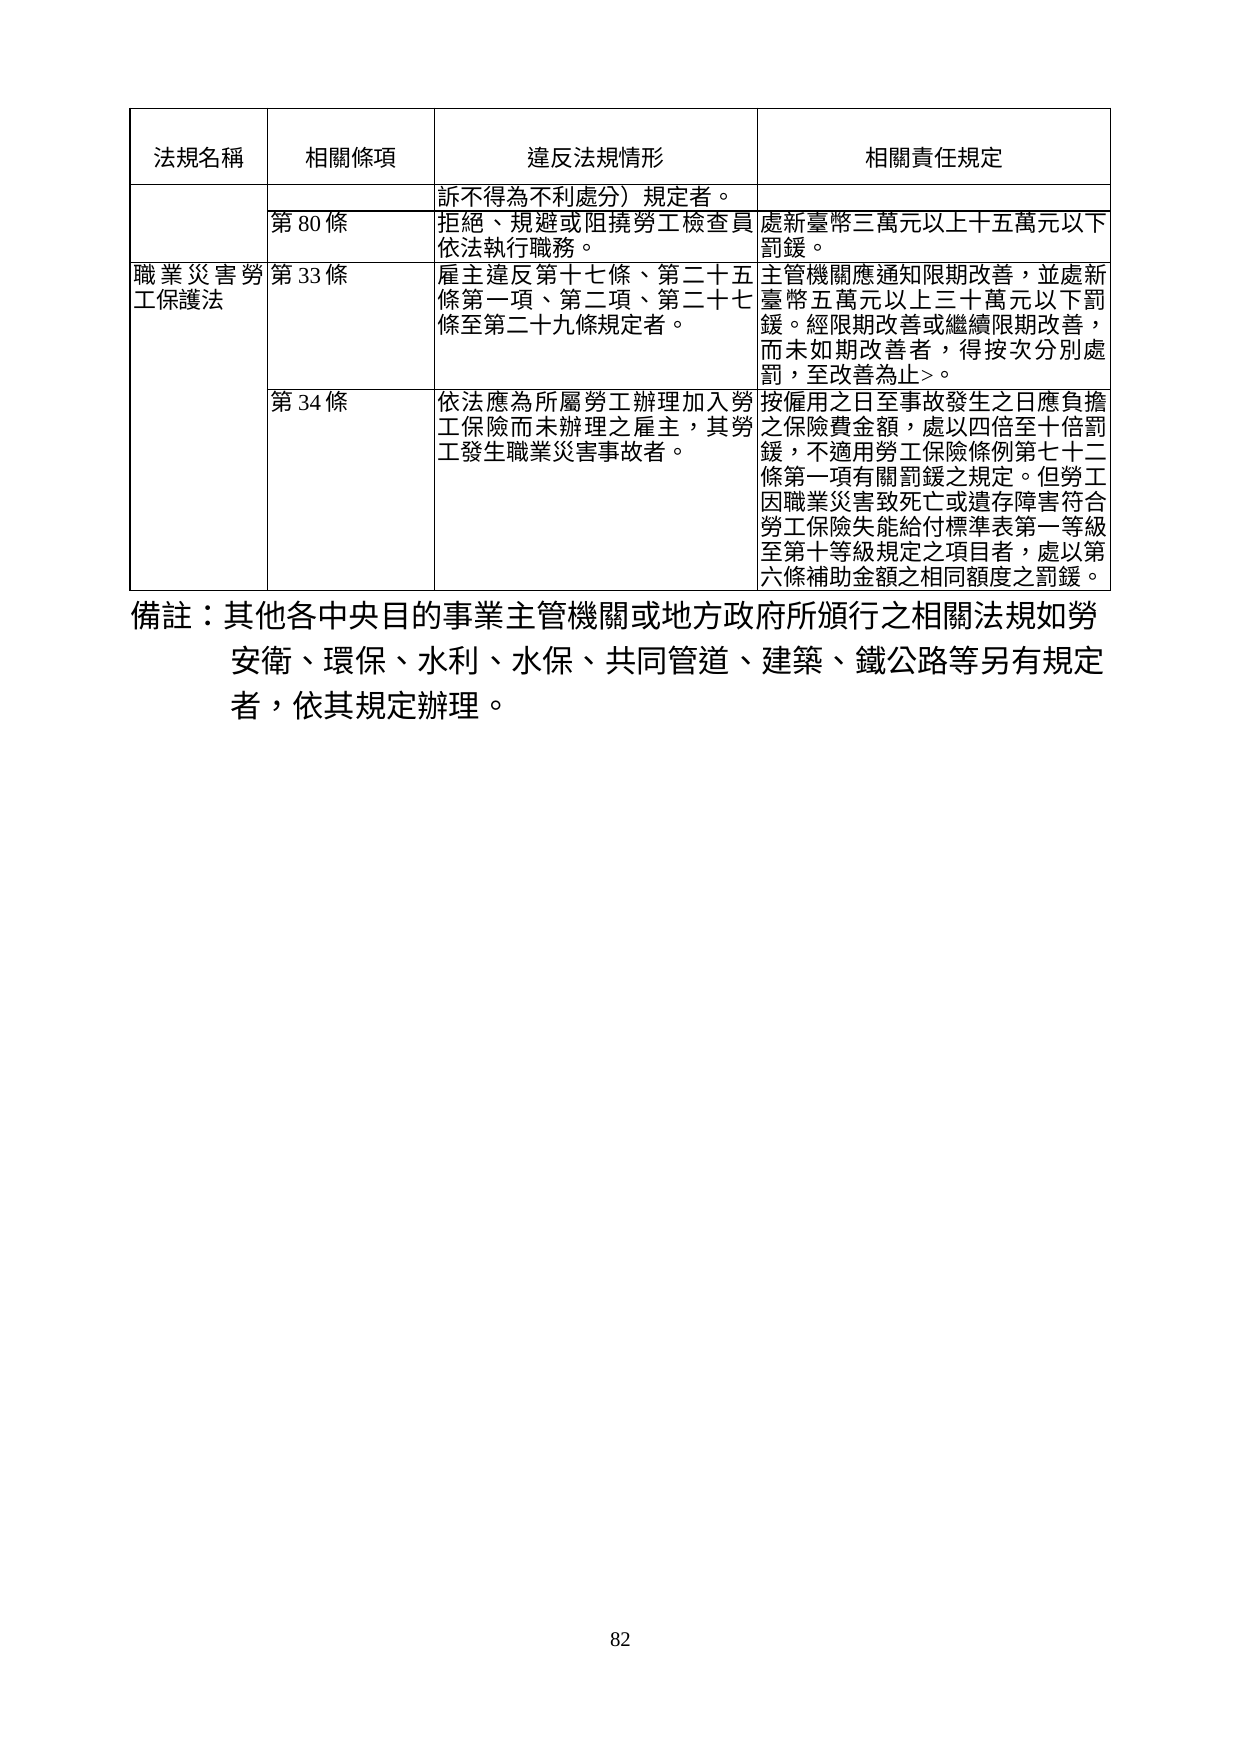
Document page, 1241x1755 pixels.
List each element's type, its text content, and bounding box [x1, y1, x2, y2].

table_header 相關條項 [268, 109, 434, 184]
table_header 法規名稱 [131, 109, 267, 184]
table_cell 職業災害勞工保護法 [131, 263, 267, 590]
table_cell 雇主違反第十七條、第二十五條第一項、第二項、第二十七條至第二十九條規定者。 [435, 263, 757, 388]
table_cell 處新臺幣三萬元以上十五萬元以下罰鍰。 [758, 212, 1110, 262]
table_cell 第33條 [268, 263, 434, 388]
table_header 相關責任規定 [758, 109, 1110, 184]
table_cell [131, 185, 267, 262]
table_cell [758, 185, 1110, 210]
table_cell 第34條 [268, 390, 434, 590]
table_cell 按僱用之日至事故發生之日應負擔之保險費金額，處以四倍至十倍罰鍰，不適用勞工保險條例第七十二條第一項有關罰鍰之規定。但勞工因職業災害致死亡或遺存障害符合勞工保險失能給付標準表第一等級至第十等級規定之項目者，處以第六條補助金額之相同額度之罰鍰。 [758, 390, 1110, 590]
table_cell 拒絕、規避或阻撓勞工檢查員依法執行職務。 [435, 212, 757, 262]
table_cell 主管機關應通知限期改善，並處新臺幣五萬元以上三十萬元以下罰鍰。經限期改善或繼續限期改善，而未如期改善者，得按次分別處罰，至改善為止>。 [758, 263, 1110, 388]
table_cell 訴不得為不利處分）規定者。 [435, 185, 757, 210]
text 備註：其他各中央目的事業主管機關或地方政府所頒行之相關法規如勞安衛、環保、水利、水保、共同管道、建築、鐵公路等另有規定者，依其規定辦理。 [130, 591, 1110, 727]
table_header 違反法規情形 [435, 109, 757, 184]
table_cell 依法應為所屬勞工辦理加入勞工保險而未辦理之雇主，其勞工發生職業災害事故者。 [435, 390, 757, 590]
table_cell 第80條 [268, 212, 434, 262]
table_cell [268, 185, 434, 210]
